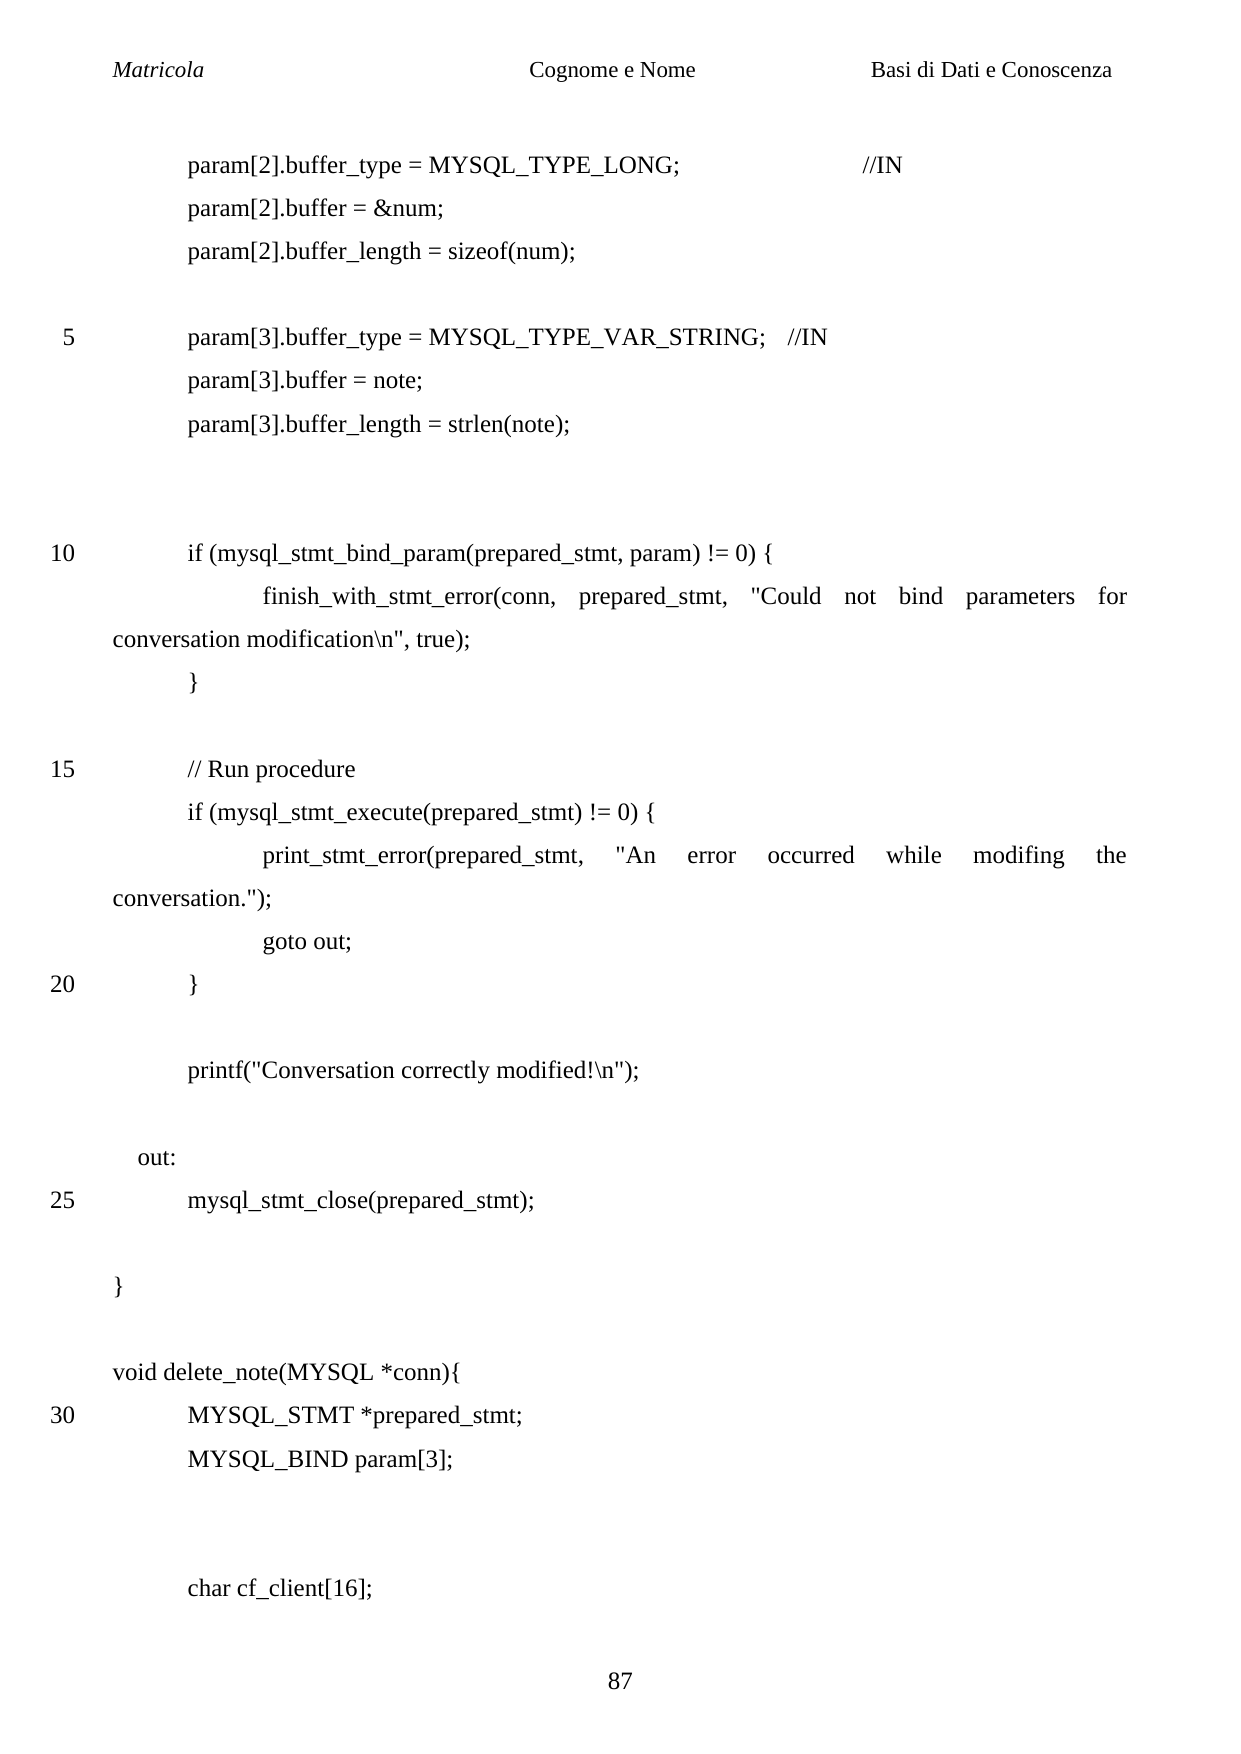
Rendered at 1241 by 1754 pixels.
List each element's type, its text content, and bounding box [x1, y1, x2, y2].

text char cf_client[16]; [112, 1573, 1128, 1602]
text param[2].buffer = &num; [112, 193, 1128, 222]
text print_stmt_error(prepared_stmt, "An error occurred while modifing the conversation."); [112, 840, 1128, 912]
text finish_with_stmt_error(conn, prepared_stmt, "Could not bind parameters for conversation modification\n", true); [112, 581, 1128, 653]
text if (mysql_stmt_execute(prepared_stmt) != 0) { [112, 797, 1128, 826]
text param[3].buffer_type = MYSQL_TYPE_VAR_STRING; //IN [112, 322, 1128, 351]
text } [112, 1271, 1128, 1300]
text param[2].buffer_type = MYSQL_TYPE_LONG; //IN [112, 150, 1128, 179]
text MYSQL_STMT *prepared_stmt; [112, 1401, 1128, 1429]
text } [112, 969, 1128, 998]
text mysql_stmt_close(prepared_stmt); [112, 1185, 1128, 1214]
text printf("Conversation correctly modified!\n"); [112, 1056, 1128, 1084]
text out: [112, 1142, 1128, 1171]
text MYSQL_BIND param[3]; [112, 1444, 1128, 1472]
text param[3].buffer = note; [112, 366, 1128, 394]
text param[2].buffer_length = sizeof(num); [112, 236, 1128, 265]
text if (mysql_stmt_bind_param(prepared_stmt, param) != 0) { [112, 538, 1128, 567]
text void delete_note(MYSQL *conn){ [112, 1357, 1128, 1386]
text goto out; [112, 926, 1128, 955]
text param[3].buffer_length = strlen(note); [112, 409, 1128, 437]
text // Run procedure [112, 754, 1128, 782]
text } [112, 667, 1128, 696]
